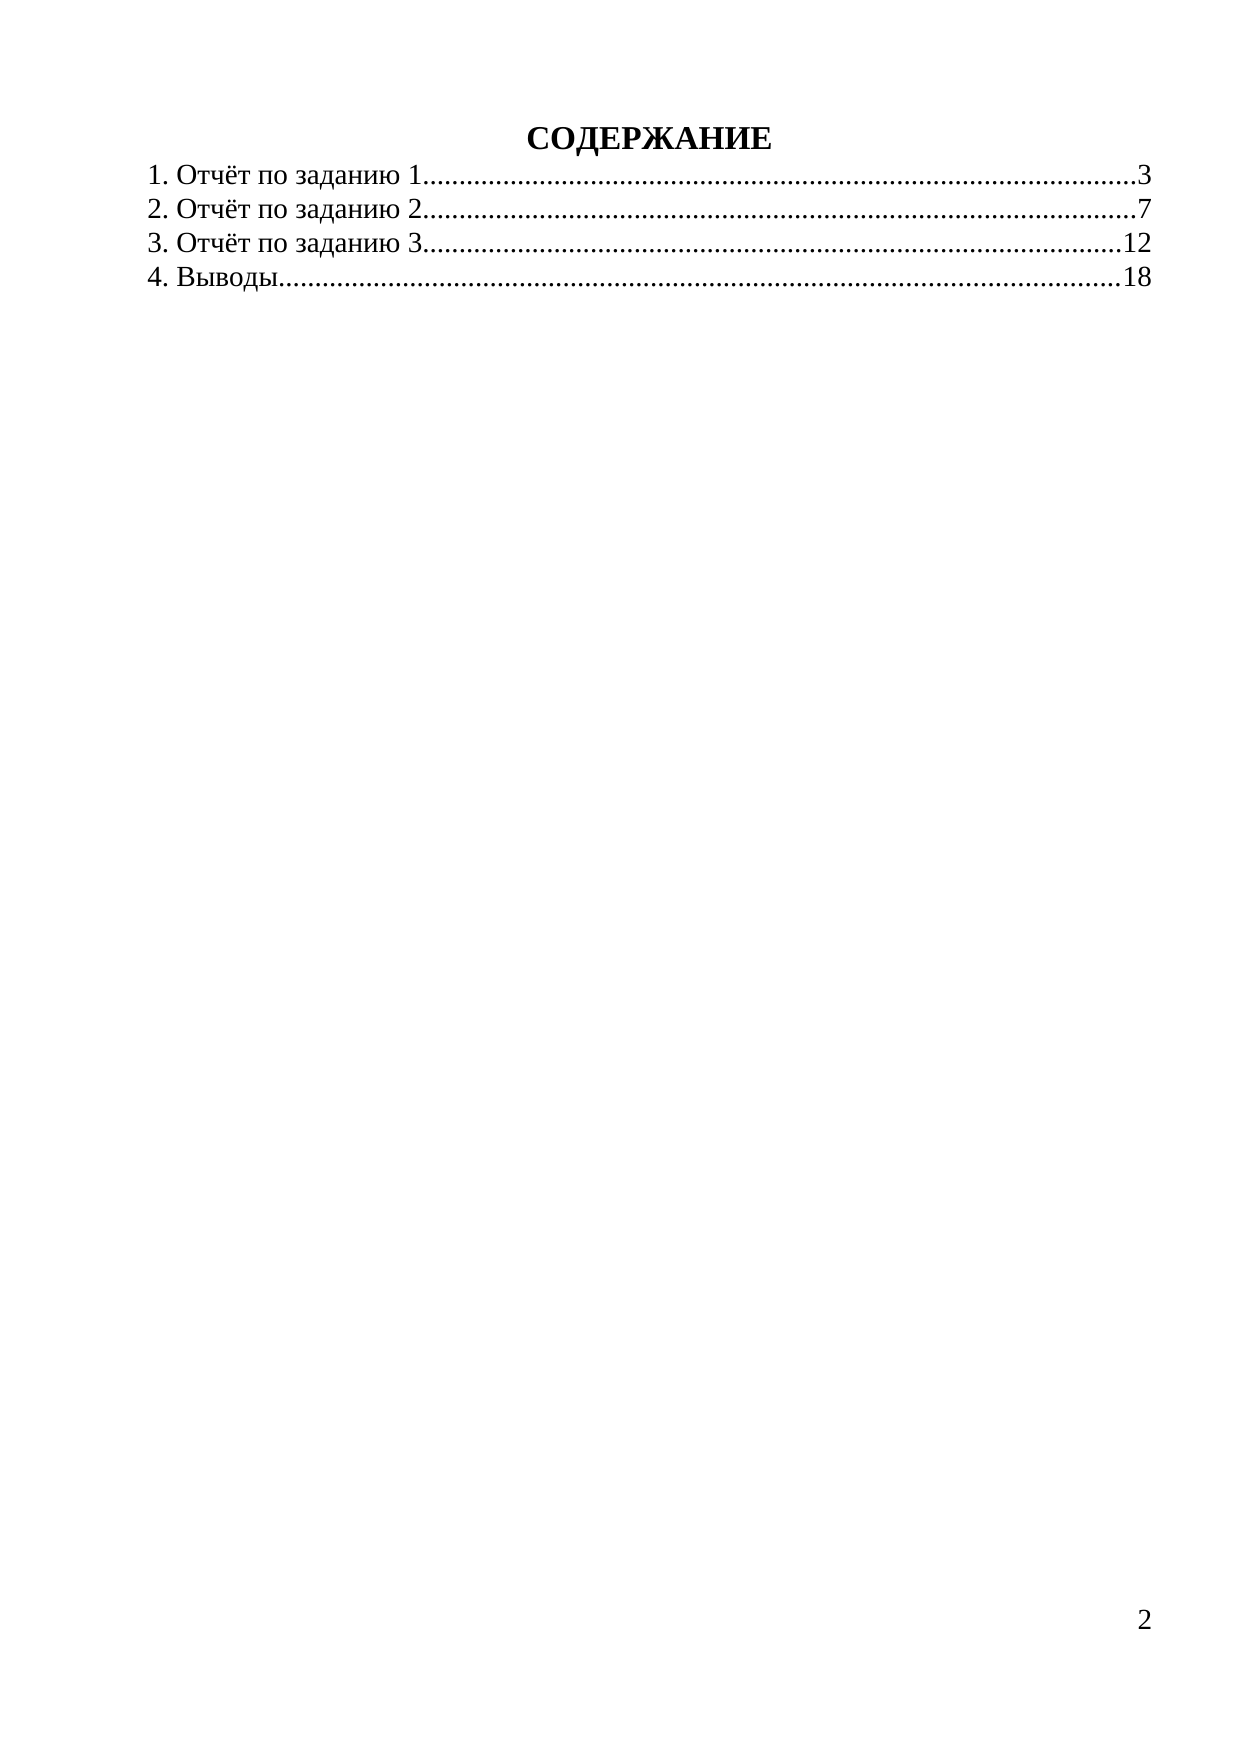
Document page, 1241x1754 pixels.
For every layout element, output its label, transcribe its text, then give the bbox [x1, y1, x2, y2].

text 4. Выводы 18 [147, 259, 1152, 292]
subtitle СОДЕРЖАНИЕ [147, 118, 1152, 156]
text 1. Отчёт по заданию 1 3 [147, 157, 1152, 191]
text 2. Отчёт по заданию 2 7 [147, 191, 1152, 224]
text 3. Отчёт по заданию 3 12 [147, 225, 1152, 258]
